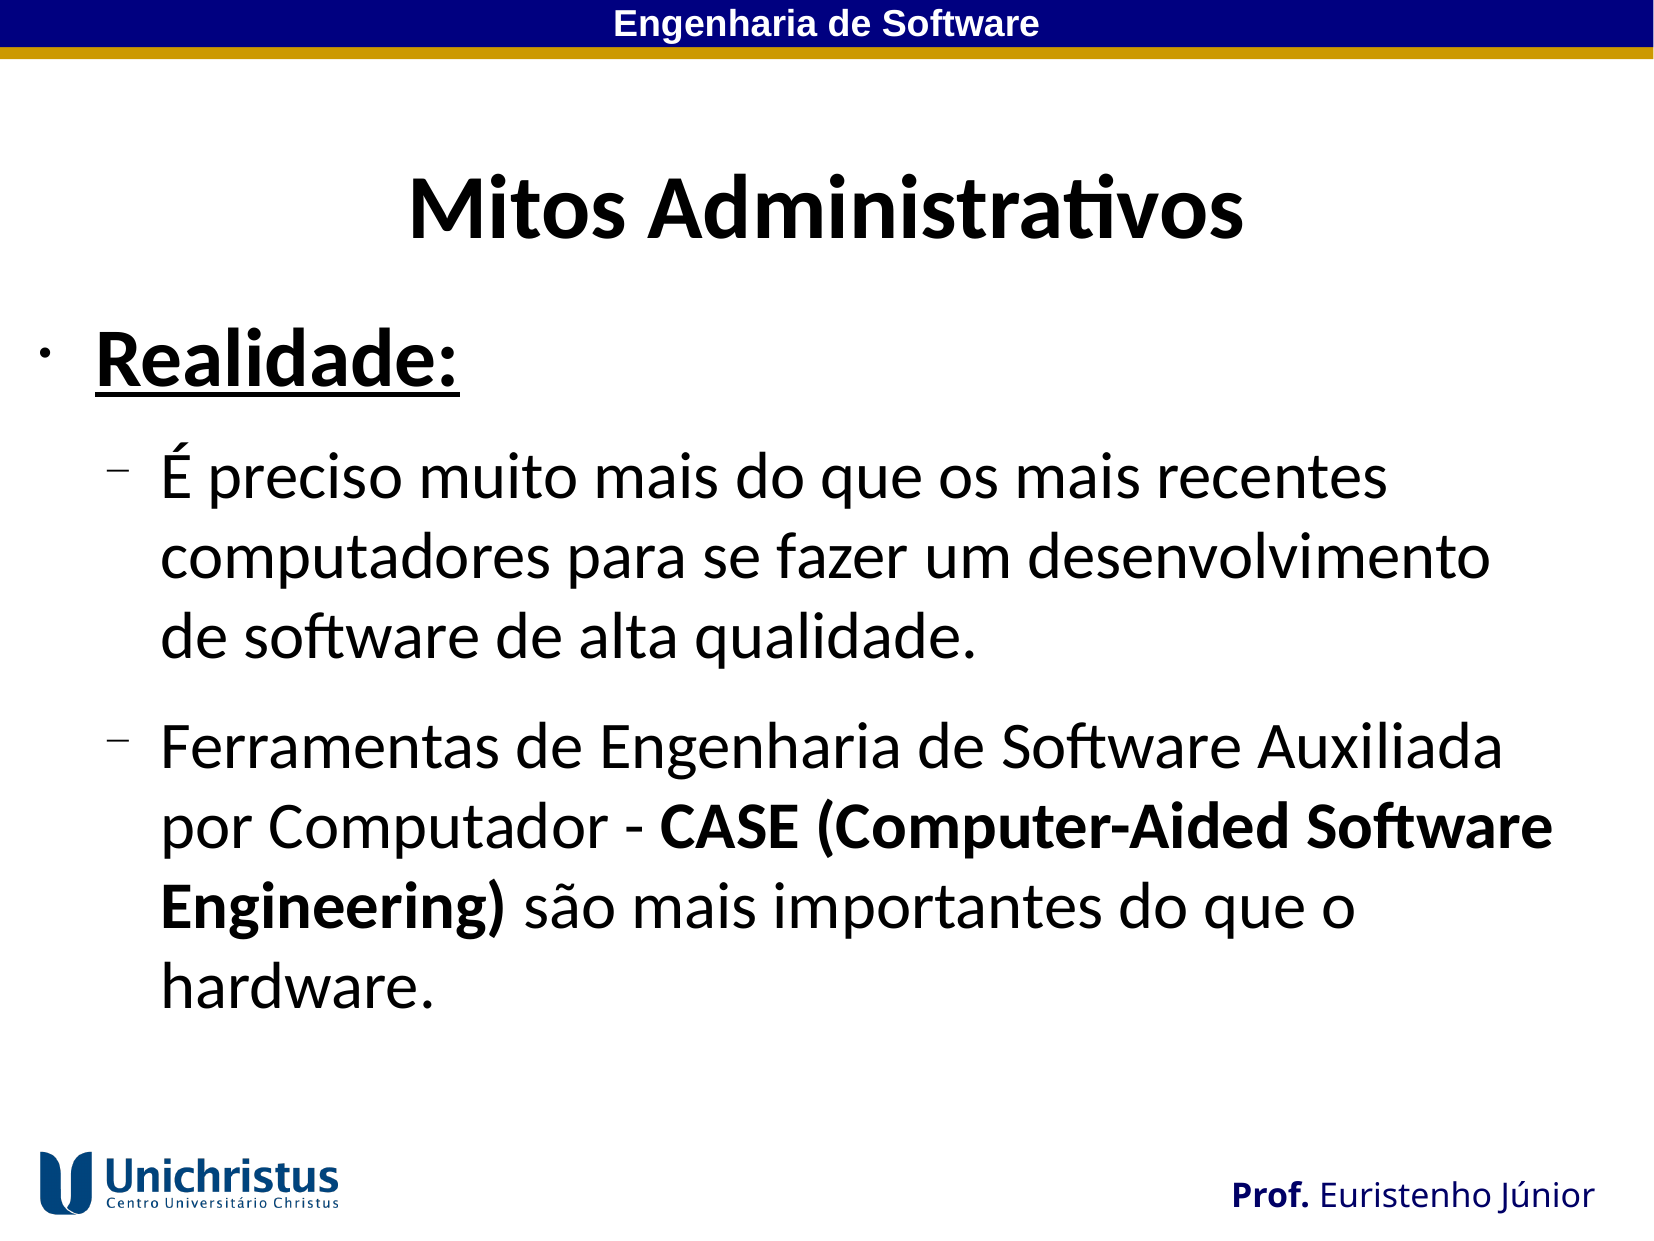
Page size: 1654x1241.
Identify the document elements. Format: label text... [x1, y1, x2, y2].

text_box [0, 48, 1654, 60]
picture [35, 1148, 343, 1217]
list Realidade: É preciso muito mais do que os mais recentes computadores para se fazer um desenvolvimento de software de alta qualidade. Ferramentas de Engenharia de Software Auxiliada por Computador - CASE (Computer-Aided Software Engineering) são mais importantes do que o hardware. [23, 295, 1571, 1087]
title Mitos Administrativos [186, 139, 1467, 284]
text_box Prof. Euristenho Júnior [1216, 1163, 1654, 1224]
text_box Engenharia de Software [0, 0, 1654, 48]
